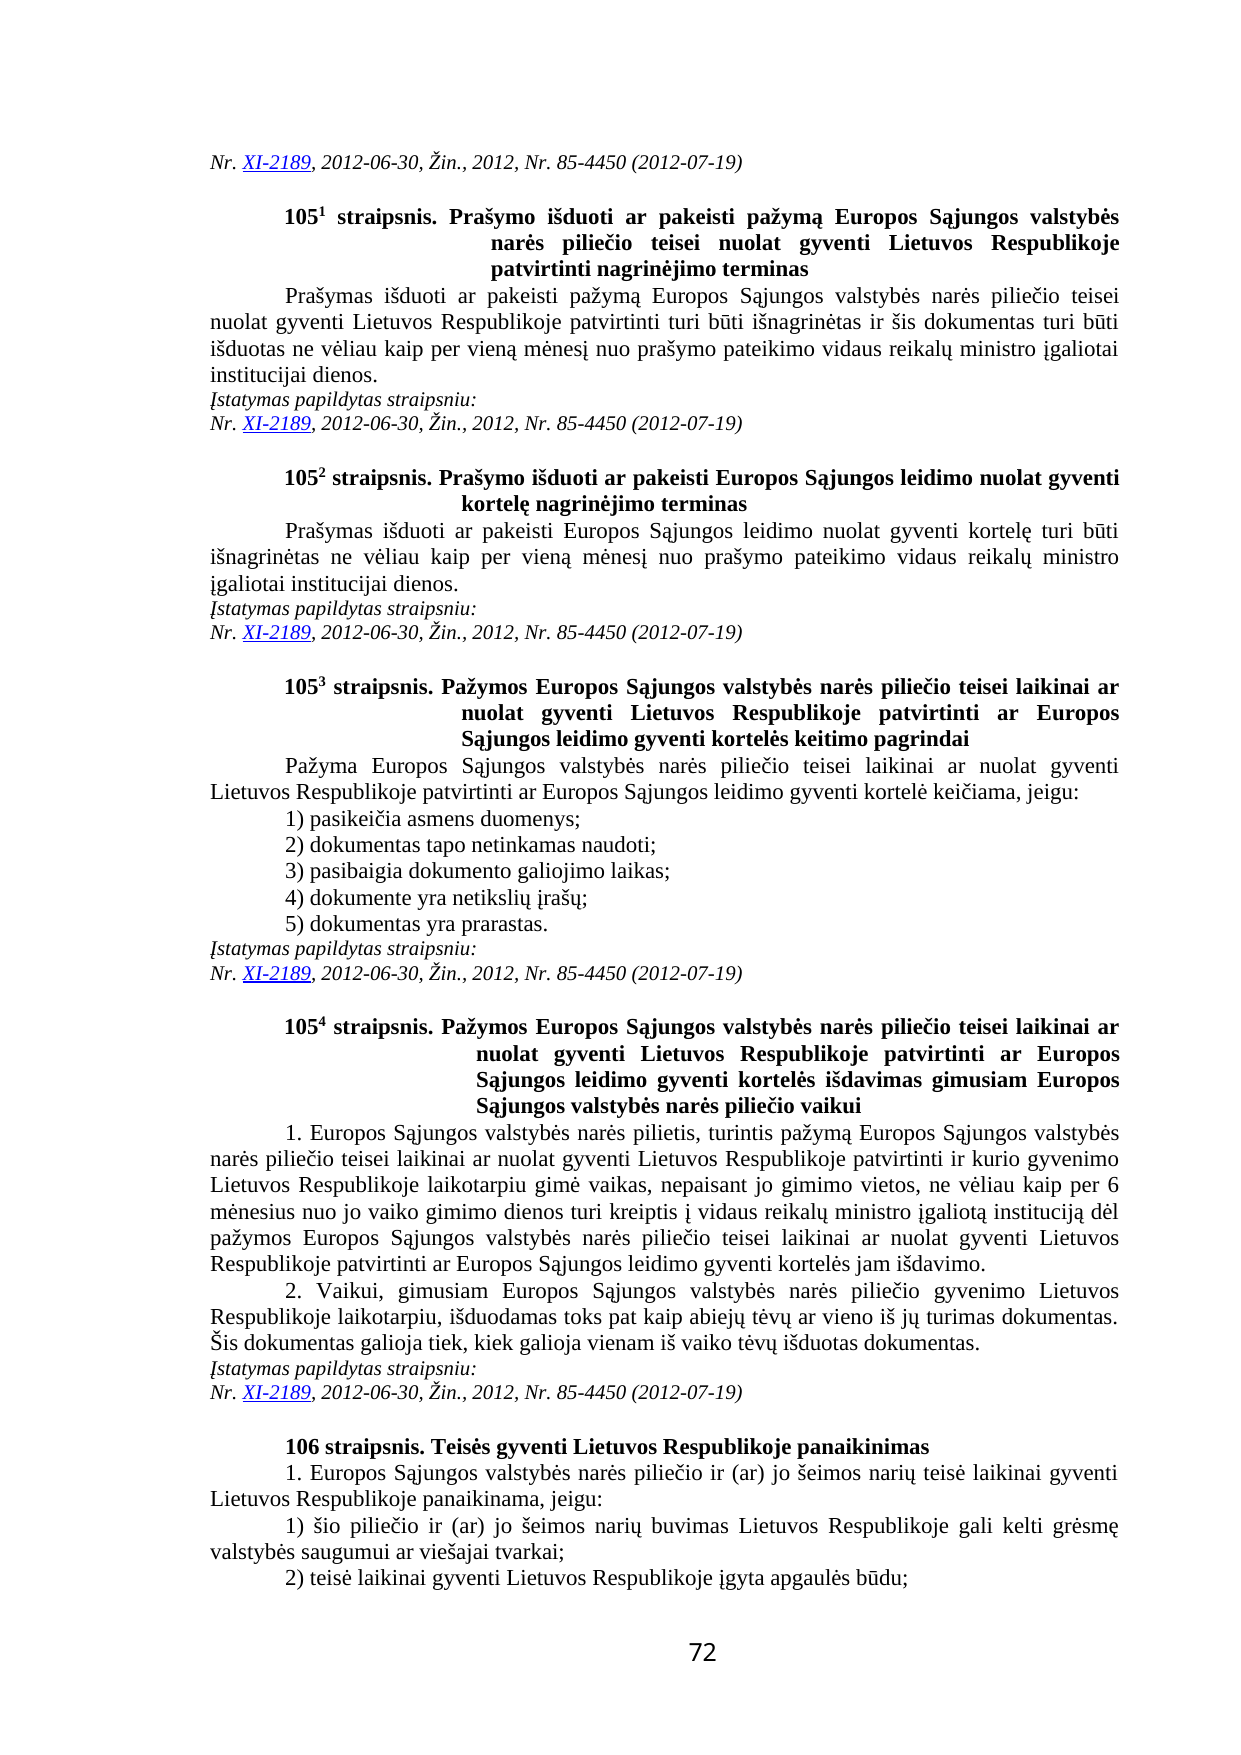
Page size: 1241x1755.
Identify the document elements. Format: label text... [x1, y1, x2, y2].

text Nr. XI-2189, 2012-06-30, Žin., 2012, Nr. 85-4450 (2012-07-19) [210, 411, 1120, 435]
text 1) šio piliečio ir (ar) jo šeimos narių buvimas Lietuvos Respublikoje gali kelti grėsmę valstybės saugumui ar viešajai tvarkai; [210, 1512, 1120, 1564]
text Įstatymas papildytas straipsniu: [210, 596, 1120, 620]
text 3) pasibaigia dokumento galiojimo laikas; [210, 857, 1120, 884]
text Įstatymas papildytas straipsniu: [210, 387, 1120, 411]
text Pažyma Europos Sąjungos valstybės narės piliečio teisei laikinai ar nuolat gyventi Lietuvos Respublikoje patvirtinti ar Europos Sąjungos leidimo gyventi kortelė keičiama, jeigu: [210, 752, 1120, 804]
text 2. Vaikui, gimusiam Europos Sąjungos valstybės narės piliečio gyvenimo Lietuvos Respublikoje laikotarpiu, išduodamas toks pat kaip abiejų tėvų ar vieno iš jų turimas dokumentas. Šis dokumentas galioja tiek, kiek galioja vienam iš vaiko tėvų išduotas dokumentas. [210, 1277, 1120, 1356]
text Prašymas išduoti ar pakeisti pažymą Europos Sąjungos valstybės narės piliečio teisei nuolat gyventi Lietuvos Respublikoje patvirtinti turi būti išnagrinėtas ir šis dokumentas turi būti išduotas ne vėliau kaip per vieną mėnesį nuo prašymo pateikimo vidaus reikalų ministro įgaliotai institucijai dienos. [210, 282, 1120, 387]
text 2) dokumentas tapo netinkamas naudoti; [210, 831, 1120, 857]
text 5) dokumentas yra prarastas. [210, 910, 1120, 936]
text Įstatymas papildytas straipsniu: [210, 1356, 1120, 1380]
text 1. Europos Sąjungos valstybės narės pilietis, turintis pažymą Europos Sąjungos valstybės narės piliečio teisei laikinai ar nuolat gyventi Lietuvos Respublikoje patvirtinti ir kurio gyvenimo Lietuvos Respublikoje laikotarpiu gimė vaikas, nepaisant jo gimimo vietos, ne vėliau kaip per 6 mėnesius nuo jo vaiko gimimo dienos turi kreiptis į vidaus reikalų ministro įgaliotą instituciją dėl pažymos Europos Sąjungos valstybės narės piliečio teisei laikinai ar nuolat gyventi Lietuvos Respublikoje patvirtinti ar Europos Sąjungos leidimo gyventi kortelės jam išdavimo. [210, 1119, 1120, 1277]
text 1. Europos Sąjungos valstybės narės piliečio ir (ar) jo šeimos narių teisė laikinai gyventi Lietuvos Respublikoje panaikinama, jeigu: [210, 1459, 1120, 1512]
text Nr. XI-2189, 2012-06-30, Žin., 2012, Nr. 85-4450 (2012-07-19) [210, 150, 1120, 174]
text 1052 straipsnis. Prašymo išduoti ar pakeisti Europos Sąjungos leidimo nuolat gyventi kortelę nagrinėjimo terminas [284, 464, 1120, 517]
text 106 straipsnis. Teisės gyventi Lietuvos Respublikoje panaikinimas [210, 1433, 1120, 1459]
text 1054 straipsnis. Pažymos Europos Sąjungos valstybės narės piliečio teisei laikinai ar nuolat gyventi Lietuvos Respublikoje patvirtinti ar Europos Sąjungos leidimo gyventi kortelės išdavimas gimusiam Europos Sąjungos valstybės narės piliečio vaikui [284, 1013, 1120, 1119]
text 1051 straipsnis. Prašymo išduoti ar pakeisti pažymą Europos Sąjungos valstybės narės piliečio teisei nuolat gyventi Lietuvos Respublikoje patvirtinti nagrinėjimo terminas [284, 203, 1120, 282]
text 2) teisė laikinai gyventi Lietuvos Respublikoje įgyta apgaulės būdu; [210, 1564, 1120, 1591]
text 1) pasikeičia asmens duomenys; [210, 804, 1120, 831]
text Nr. XI-2189, 2012-06-30, Žin., 2012, Nr. 85-4450 (2012-07-19) [210, 620, 1120, 644]
text Prašymas išduoti ar pakeisti Europos Sąjungos leidimo nuolat gyventi kortelę turi būti išnagrinėtas ne vėliau kaip per vieną mėnesį nuo prašymo pateikimo vidaus reikalų ministro įgaliotai institucijai dienos. [210, 517, 1120, 596]
text Įstatymas papildytas straipsniu: [210, 936, 1120, 960]
text Nr. XI-2189, 2012-06-30, Žin., 2012, Nr. 85-4450 (2012-07-19) [210, 960, 1120, 984]
text Nr. XI-2189, 2012-06-30, Žin., 2012, Nr. 85-4450 (2012-07-19) [210, 1380, 1120, 1404]
text 4) dokumente yra netikslių įrašų; [210, 884, 1120, 910]
text 1053 straipsnis. Pažymos Europos Sąjungos valstybės narės piliečio teisei laikinai ar nuolat gyventi Lietuvos Respublikoje patvirtinti ar Europos Sąjungos leidimo gyventi kortelės keitimo pagrindai [284, 673, 1120, 752]
